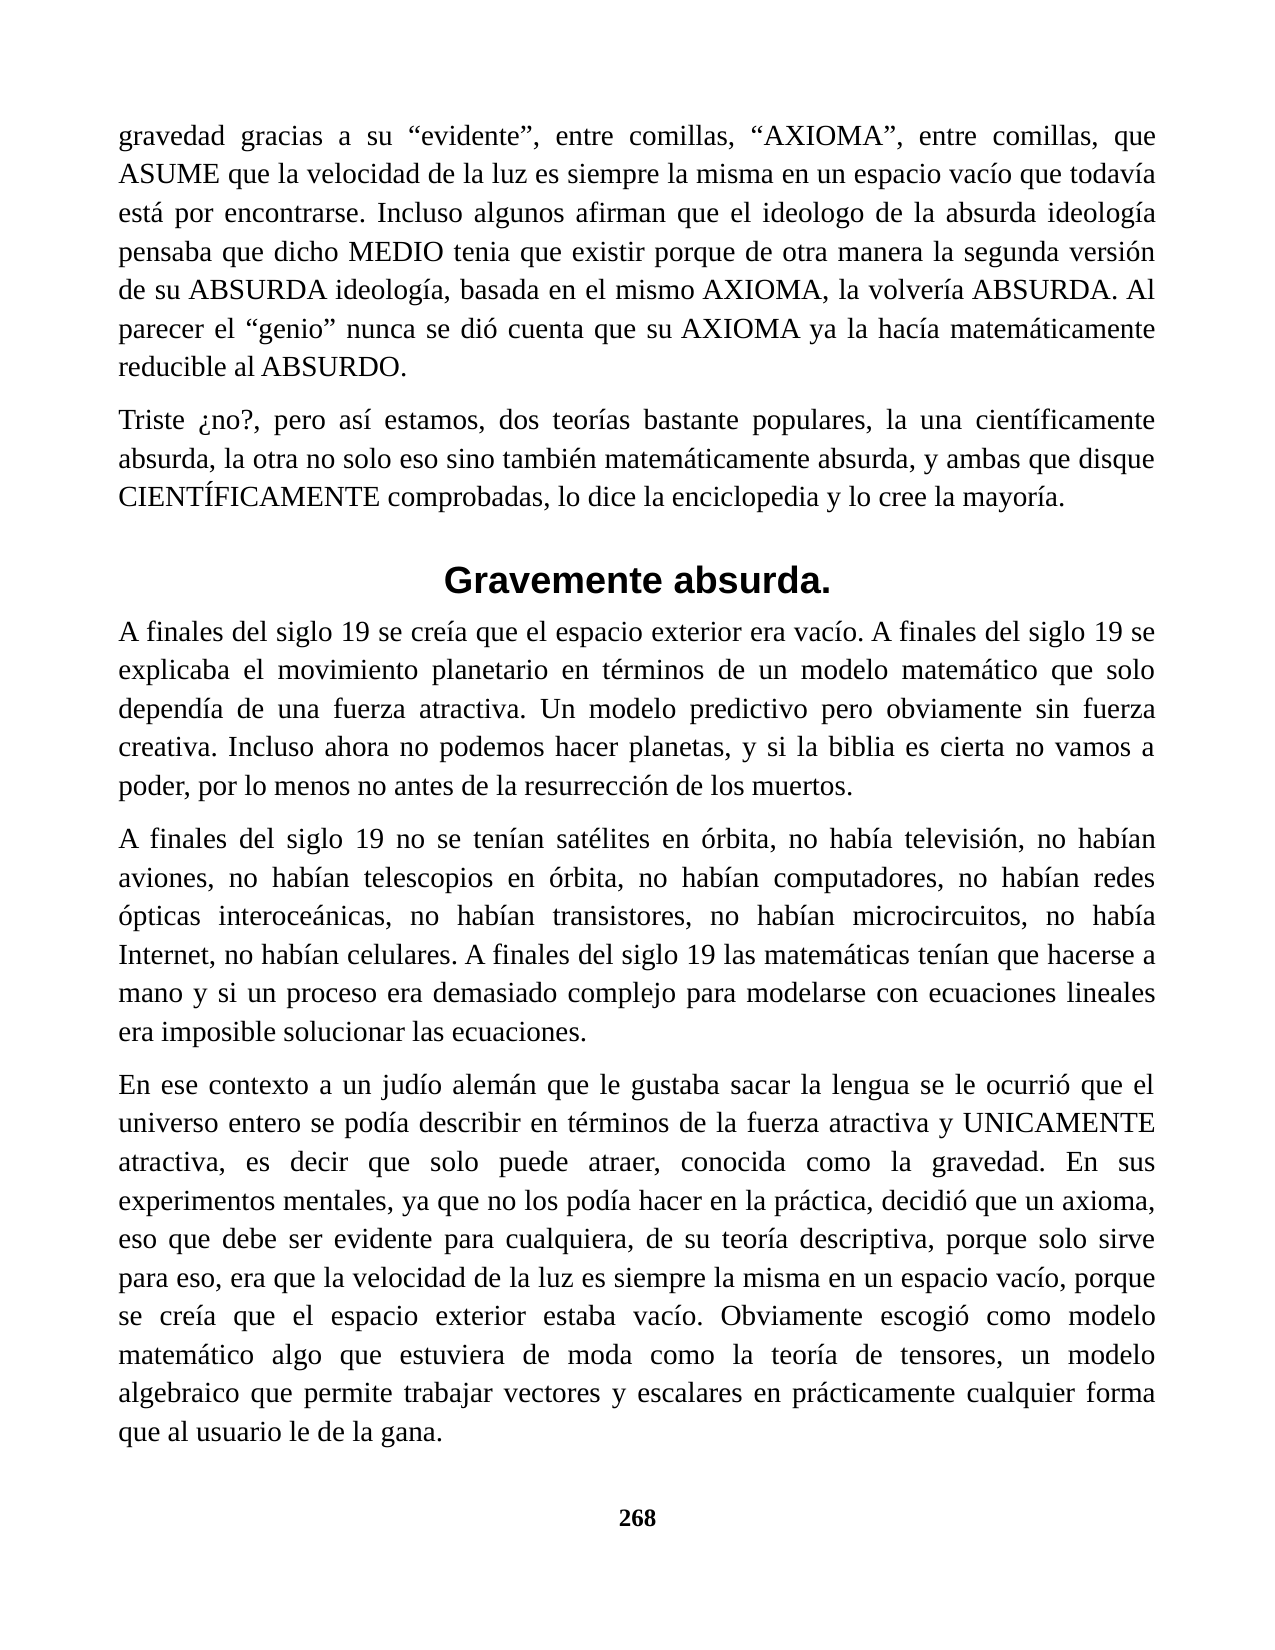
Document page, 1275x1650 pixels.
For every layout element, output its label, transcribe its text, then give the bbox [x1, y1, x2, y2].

subtitle Gravemente absurda. [118, 558, 1157, 601]
text gravedad gracias a su “evidente”, entre comillas, “AXIOMA”, entre comillas, que ASUME que la velocidad de la luz es siempre la misma en un espacio vacío que todavía está por encontrarse. Incluso algunos afirman que el ideologo de la absurda ideología pensaba que dicho MEDIO tenia que existir porque de otra manera la segunda versión de su ABSURDA ideología, basada en el mismo AXIOMA, la volvería ABSURDA. Al parecer el “genio” nunca se dió cuenta que su AXIOMA ya la hacía matemáticamente reducible al ABSURDO. [118, 118, 1157, 383]
text Triste ¿no?, pero así estamos, dos teorías bastante populares, la una científicamente absurda, la otra no solo eso sino también matemáticamente absurda, y ambas que disque CIENTÍFICAMENTE comprobadas, lo dice la enciclopedia y lo cree la mayoría. [118, 402, 1157, 513]
text A finales del siglo 19 no se tenían satélites en órbita, no había televisión, no habían aviones, no habían telescopios en órbita, no habían computadores, no habían redes ópticas interoceánicas, no habían transistores, no habían microcircuitos, no había Internet, no habían celulares. A finales del siglo 19 las matemáticas tenían que hacerse a mano y si un proceso era demasiado complejo para modelarse con ecuaciones lineales era imposible solucionar las ecuaciones. [118, 821, 1157, 1047]
text A finales del siglo 19 se creía que el espacio exterior era vacío. A finales del siglo 19 se explicaba el movimiento planetario en términos de un modelo matemático que solo dependía de una fuerza atractiva. Un modelo predictivo pero obviamente sin fuerza creativa. Incluso ahora no podemos hacer planetas, y si la biblia es cierta no vamos a poder, por lo menos no antes de la resurrección de los muertos. [118, 614, 1157, 802]
text En ese contexto a un judío alemán que le gustaba sacar la lengua se le ocurrió que el universo entero se podía describir en términos de la fuerza atractiva y UNICAMENTE atractiva, es decir que solo puede atraer, conocida como la gravedad. En sus experimentos mentales, ya que no los podía hacer en la práctica, decidió que un axioma, eso que debe ser evidente para cualquiera, de su teoría descriptiva, porque solo sirve para eso, era que la velocidad de la luz es siempre la misma en un espacio vacío, porque se creía que el espacio exterior estaba vacío. Obviamente escogió como modelo matemático algo que estuviera de moda como la teoría de tensores, un modelo algebraico que permite trabajar vectores y escalares en prácticamente cualquier forma que al usuario le de la gana. [118, 1067, 1157, 1447]
